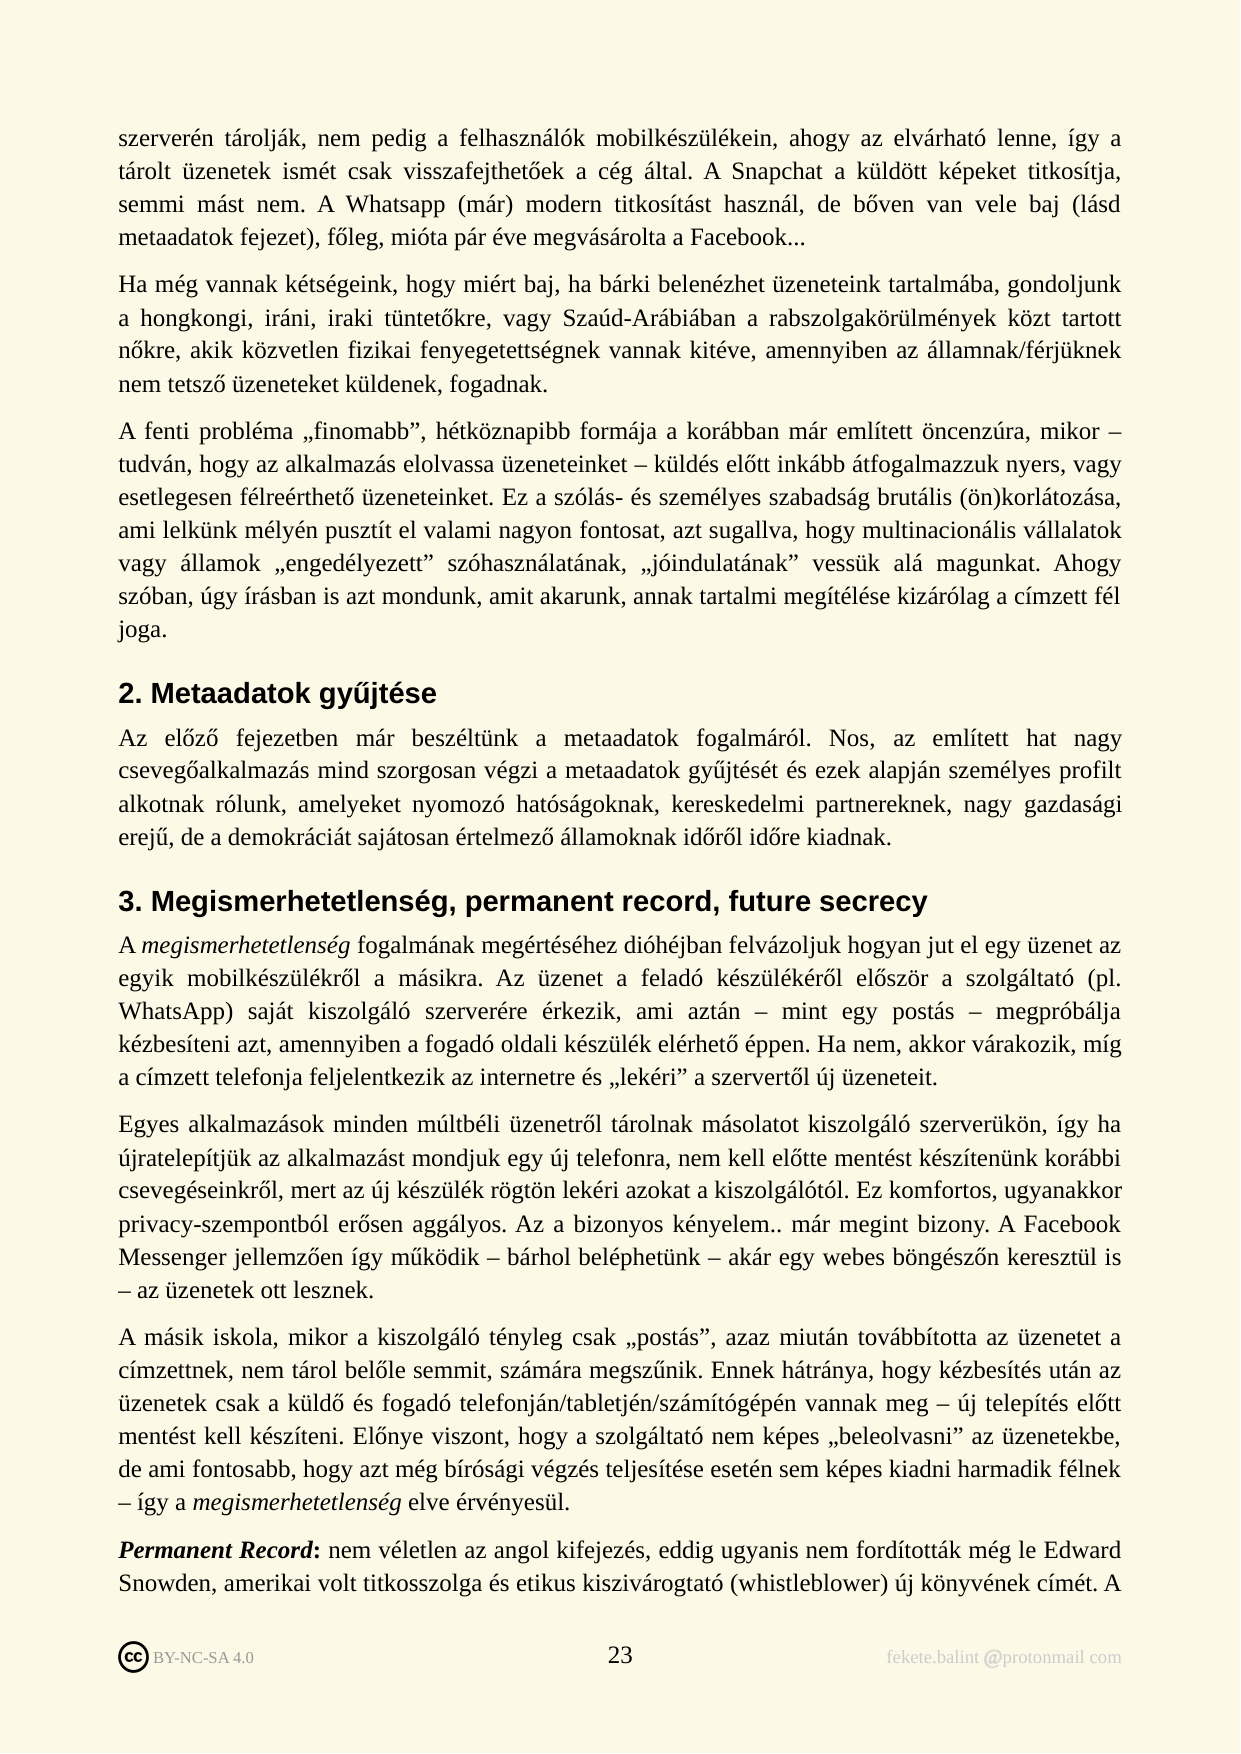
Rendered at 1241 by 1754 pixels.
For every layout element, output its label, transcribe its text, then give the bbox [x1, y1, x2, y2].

text Az előző fejezetben már beszéltünk a metaadatok fogalmáról. Nos, az említett hat nagy csevegőalkalmazás mind szorgosan végzi a metaadatok gyűjtését és ezek alapján személyes profilt alkotnak rólunk, amelyeket nyomozó hatóságoknak, kereskedelmi partnereknek, nagy gazdasági erejű, de a demokráciát sajátosan értelmező államoknak időről időre kiadnak. [118, 723, 1122, 850]
picture [982, 1648, 1003, 1669]
text A megismerhetetlenség fogalmának megértéséhez dióhéjban felvázoljuk hogyan jut el egy üzenet az egyik mobilkészülékről a másikra. Az üzenet a feladó készülékéről először a szolgáltató (pl. WhatsApp) saját kiszolgáló szerverére érkezik, ami aztán – mint egy postás – megpróbálja kézbesíteni azt, amennyiben a fogadó oldali készülék elérhető éppen. Ha nem, akkor várakozik, míg a címzett telefonja feljelentkezik az internetre és „lekéri” a szervertől új üzeneteit. [118, 930, 1122, 1091]
subtitle 2. Metaadatok gyűjtése [118, 677, 1122, 710]
text A fenti probléma „finomabb”, hétköznapibb formája a korábban már említett öncenzúra, mikor – tudván, hogy az alkalmazás elolvassa üzeneteinket – küldés előtt inkább átfogalmazzuk nyers, vagy esetlegesen félreérthető üzeneteinket. Ez a szólás- és személyes szabadság brutális (ön)korlátozása, ami lelkünk mélyén pusztít el valami nagyon fontosat, azt sugallva, hogy multinacionális vállalatok vagy államok „engedélyezett” szóhasználatának, „jóindulatának” vessük alá magunkat. Ahogy szóban, úgy írásban is azt mondunk, amit akarunk, annak tartalmi megítélése kizárólag a címzett fél joga. [118, 416, 1122, 643]
text Egyes alkalmazások minden múltbéli üzenetről tárolnak másolatot kiszolgáló szerverükön, így ha újratelepítjük az alkalmazást mondjuk egy új telefonra, nem kell előtte mentést készítenünk korábbi csevegéseinkről, mert az új készülék rögtön lekéri azokat a kiszolgálótól. Ez komfortos, ugyanakkor privacy-szempontból erősen aggályos. Az a bizonyos kényelem.. már megint bizony. A Facebook Messenger jellemzően így működik – bárhol beléphetünk – akár egy webes böngészőn keresztül is – az üzenetek ott lesznek. [118, 1109, 1122, 1303]
text szerverén tárolják, nem pedig a felhasználók mobilkészülékein, ahogy az elvárható lenne, így a tárolt üzenetek ismét csak visszafejthetőek a cég által. A Snapchat a küldött képeket titkosítja, semmi mást nem. A Whatsapp (már) modern titkosítást használ, de bőven van vele baj (lásd metaadatok fejezet), főleg, mióta pár éve megvásárolta a Facebook... [118, 123, 1122, 251]
text Permanent Record: nem véletlen az angol kifejezés, eddig ugyanis nem fordították még le Edward Snowden, amerikai volt titkosszolga és etikus kiszivárogtató (whistleblower) új könyvének címét. A [118, 1535, 1122, 1597]
picture [118, 1641, 149, 1673]
subtitle 3. Megismerhetetlenség, permanent record, future secrecy [118, 884, 1122, 917]
text A másik iskola, mikor a kiszolgáló tényleg csak „postás”, azaz miután továbbította az üzenetet a címzettnek, nem tárol belőle semmit, számára megszűnik. Ennek hátránya, hogy kézbesítés után az üzenetek csak a küldő és fogadó telefonján/tabletjén/számítógépén vannak meg – új telepítés előtt mentést kell készíteni. Előnye viszont, hogy a szolgáltató nem képes „beleolvasni” az üzenetekbe, de ami fontosabb, hogy azt még bírósági végzés teljesítése esetén sem képes kiadni harmadik félnek – így a megismerhetetlenség elve érvényesül. [118, 1322, 1122, 1516]
text Ha még vannak kétségeink, hogy miért baj, ha bárki belenézhet üzeneteink tartalmába, gondoljunk a hongkongi, iráni, iraki tüntetőkre, vagy Szaúd-Arábiában a rabszolgakörülmények közt tartott nőkre, akik közvetlen fizikai fenyegetettségnek vannak kitéve, amennyiben az államnak/férjüknek nem tetsző üzeneteket küldenek, fogadnak. [118, 269, 1122, 397]
